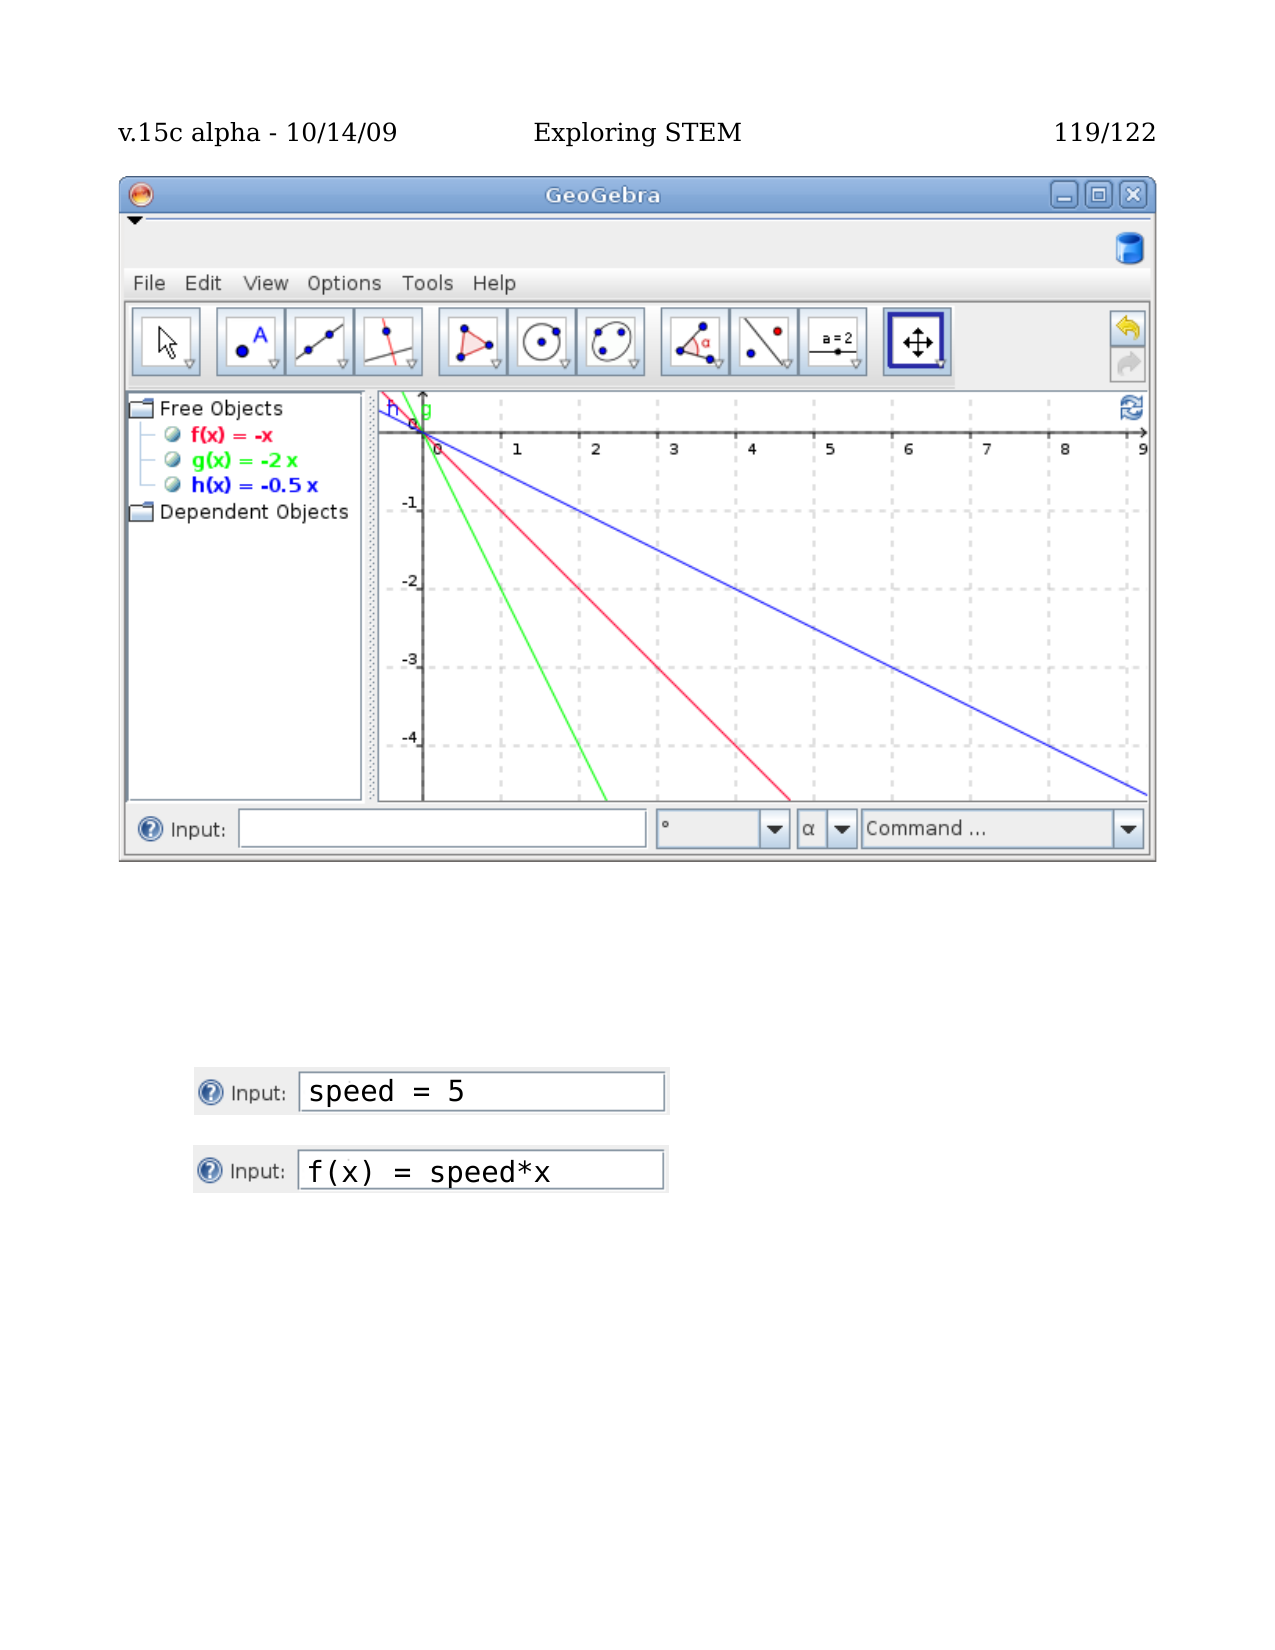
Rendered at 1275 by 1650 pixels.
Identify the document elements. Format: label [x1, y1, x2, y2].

picture [118, 176, 1157, 862]
